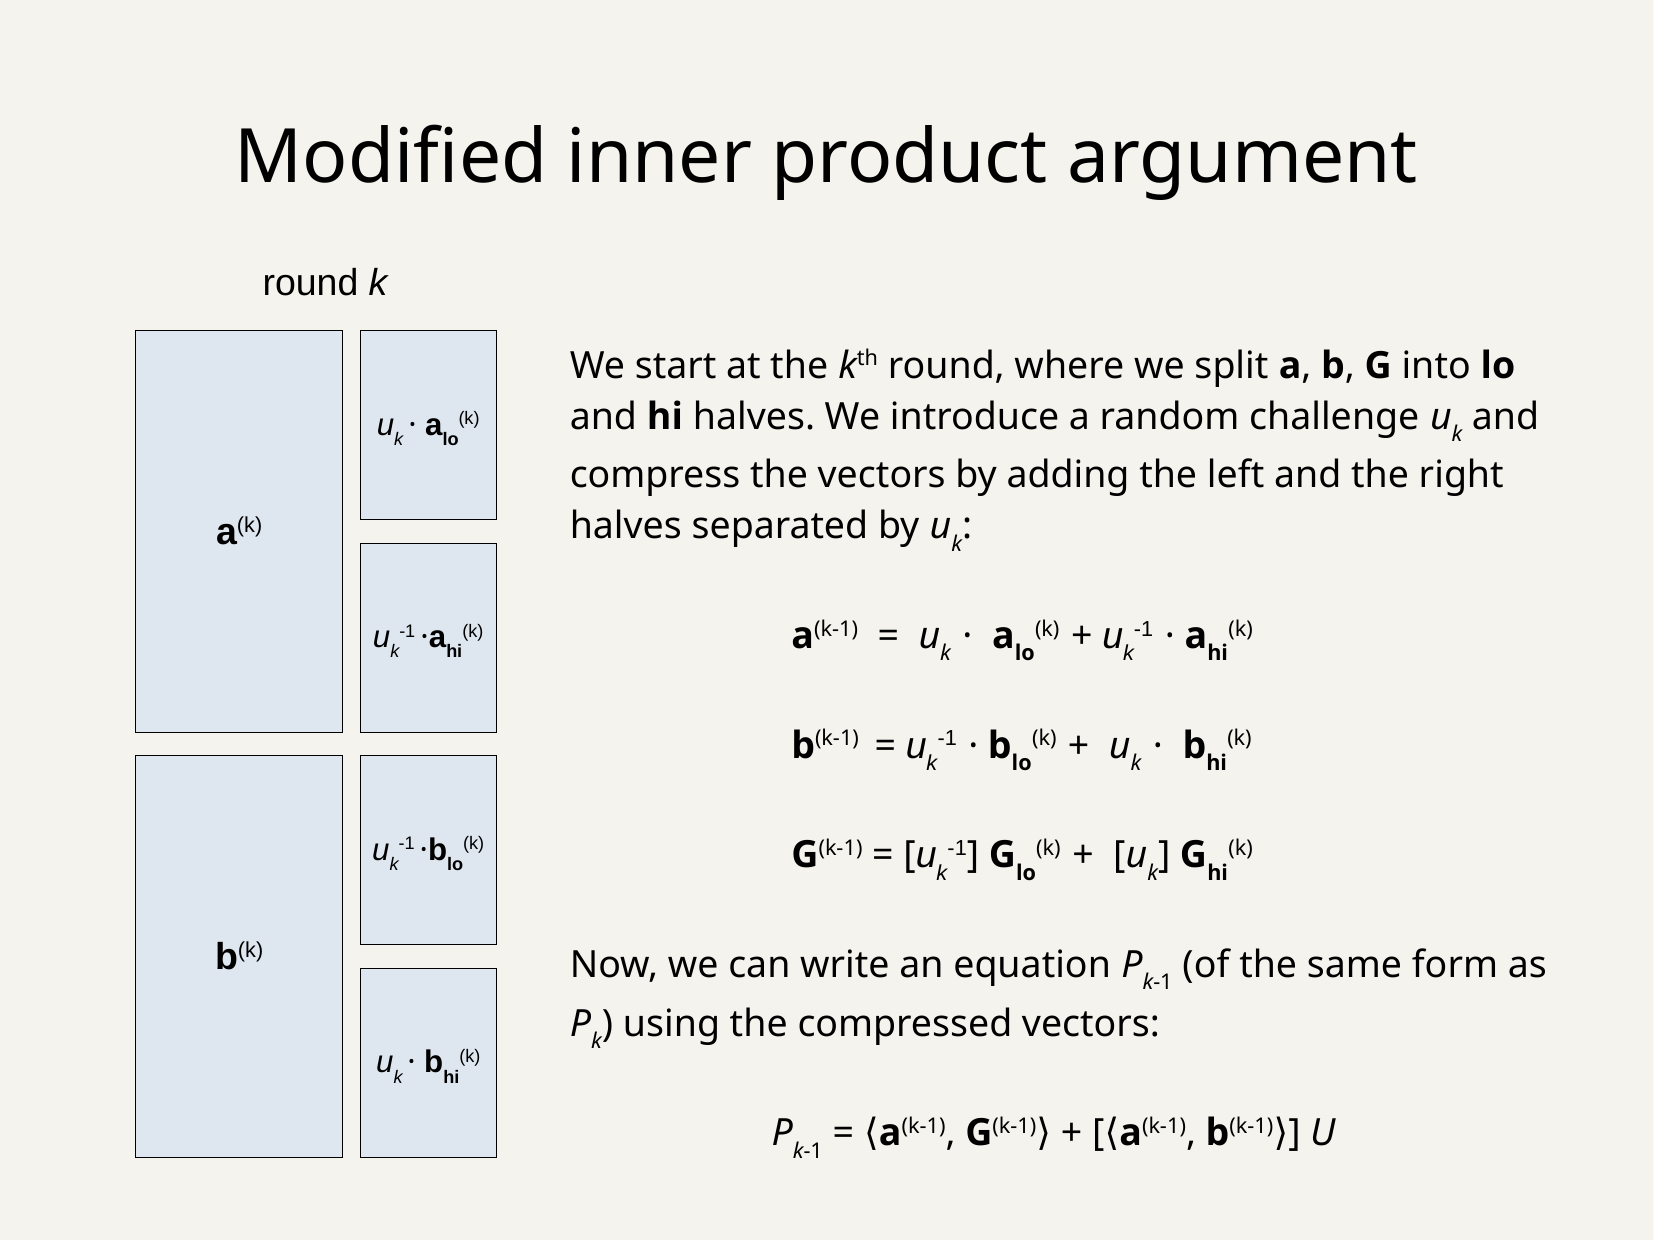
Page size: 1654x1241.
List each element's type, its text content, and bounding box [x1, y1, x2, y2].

text_box a(k) [135, 330, 343, 733]
text_box b(k) [135, 755, 343, 1158]
text_box round k [248, 253, 403, 311]
title Modified inner product argument [82, 49, 1571, 257]
text_box We start at the kth round, where we split a, b, G into lo and hi halves. We introduce a random challenge uk and compress the vectors by adding the left and the right halves separated by uk: a(k-1) = uk · alo(k) + uk-1 · ahi(k) b(k-1) = uk-1 · blo(k) + uk · bhi(k) G(k-1) = [uk-1] Glo(k) + [uk] Ghi(k) Now, we can write an equation Pk-1 (of the same form as Pk) using the compressed vectors: Pk-1 = ⟨a(k-1), G(k-1)⟩ + [⟨a(k-1), b(k-1)⟩] U [555, 330, 1583, 1079]
text_box uk · alo(k) [360, 330, 497, 520]
text_box uk-1 ·ahi(k) [360, 543, 497, 733]
text_box uk · bhi(k) [360, 968, 497, 1158]
text_box uk-1 ·blo(k) [360, 755, 497, 945]
